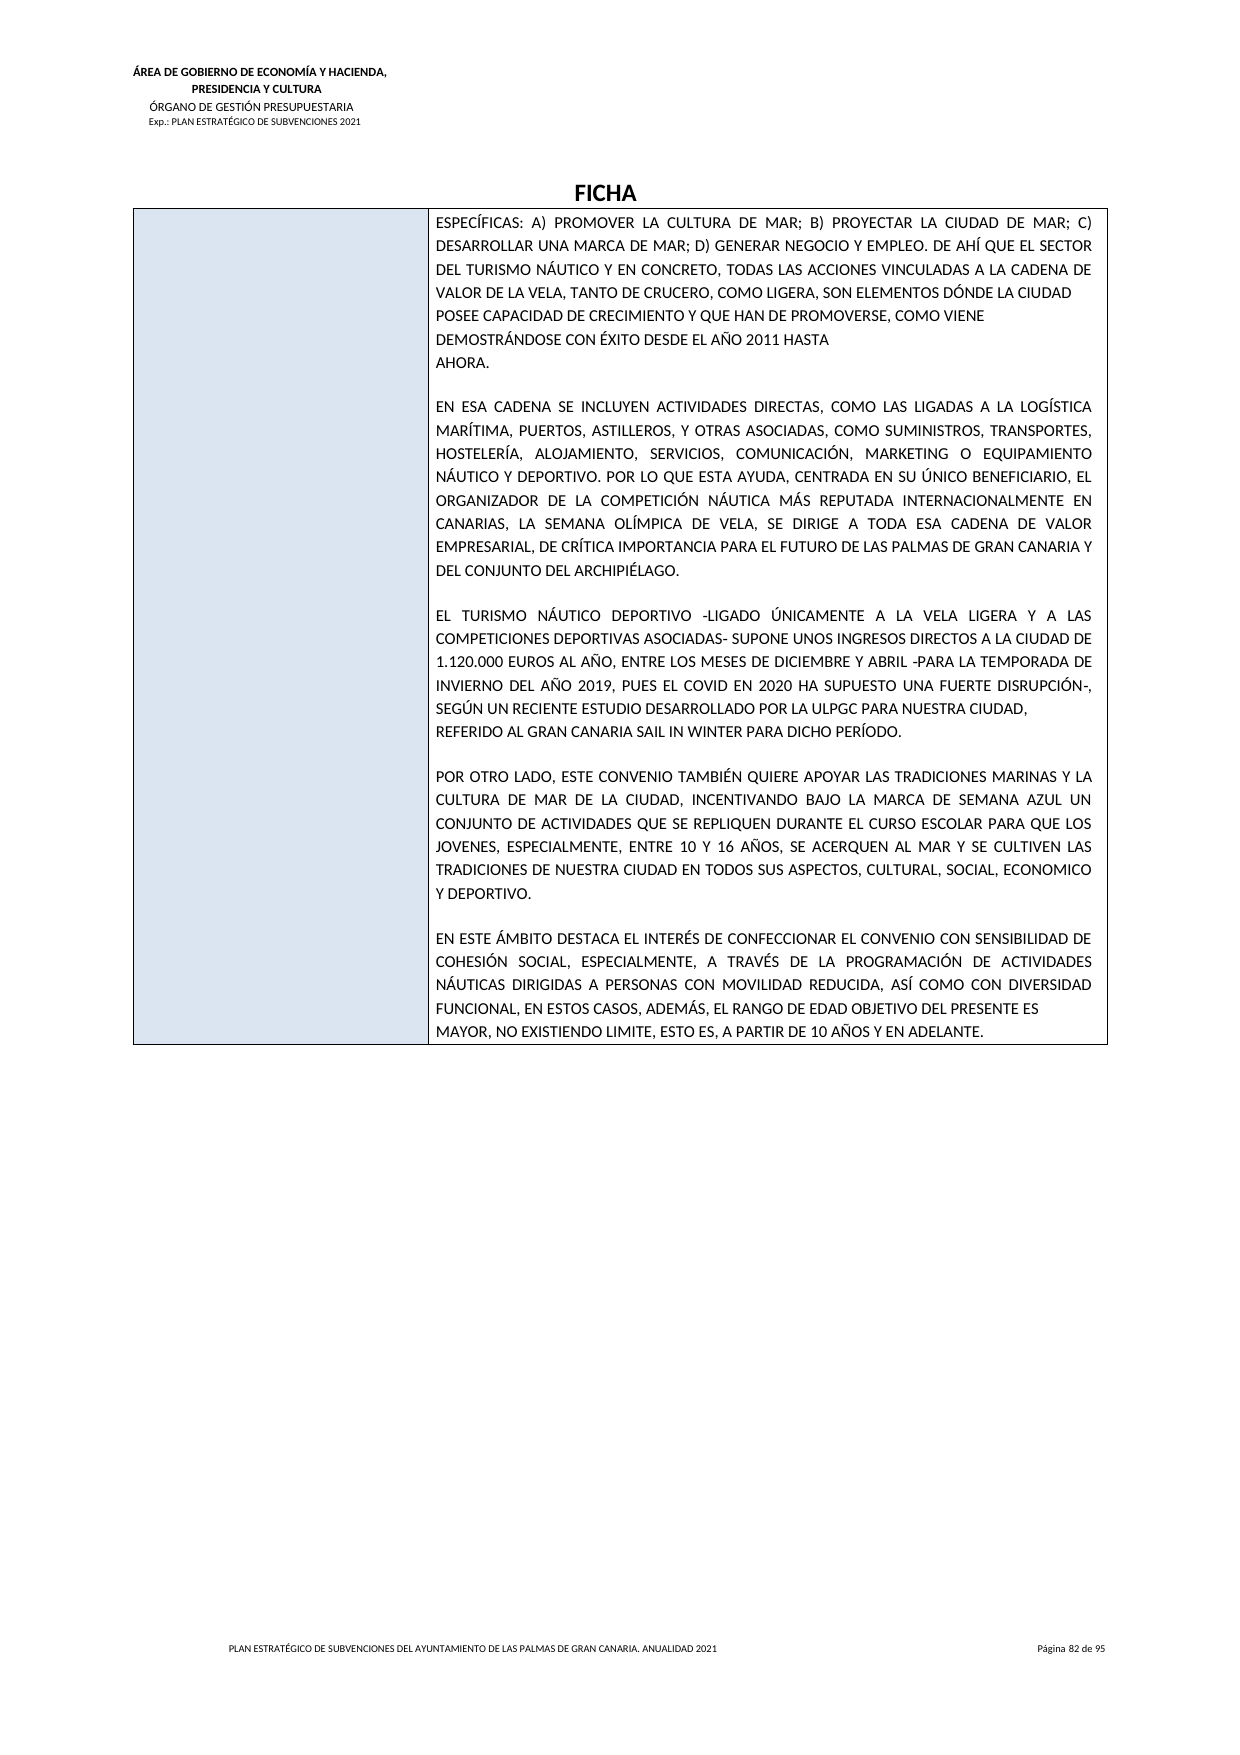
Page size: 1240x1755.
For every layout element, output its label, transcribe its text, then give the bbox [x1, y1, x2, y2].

table_cell ESPECÍFICAS: A) PROMOVER LA CULTURA DE MAR; B) PROYECTAR LA CIUDAD DE MAR; C) DESARROLLAR UNA MARCA DE MAR; D) GENERAR NEGOCIO Y EMPLEO. DE AHÍ QUE EL SECTOR DEL TURISMO NÁUTICO Y EN CONCRETO, TODAS LAS ACCIONES VINCULADAS A LA CADENA DE VALOR DE LA VELA, TANTO DE CRUCERO, COMO LIGERA, SON ELEMENTOS DÓNDE LA CIUDAD POSEE CAPACIDAD DE CRECIMIENTO Y QUE HAN DE PROMOVERSE, COMO VIENE DEMOSTRÁNDOSE CON ÉXITO DESDE EL AÑO 2011 HASTA AHORA. EN ESA CADENA SE INCLUYEN ACTIVIDADES DIRECTAS, COMO LAS LIGADAS A LA LOGÍSTICA MARÍTIMA, PUERTOS, ASTILLEROS, Y OTRAS ASOCIADAS, COMO SUMINISTROS, TRANSPORTES, HOSTELERÍA, ALOJAMIENTO, SERVICIOS, COMUNICACIÓN, MARKETING O EQUIPAMIENTO NÁUTICO Y DEPORTIVO. POR LO QUE ESTA AYUDA, CENTRADA EN SU ÚNICO BENEFICIARIO, EL ORGANIZADOR DE LA COMPETICIÓN NÁUTICA MÁS REPUTADA INTERNACIONALMENTE EN CANARIAS, LA SEMANA OLÍMPICA DE VELA, SE DIRIGE A TODA ESA CADENA DE VALOR EMPRESARIAL, DE CRÍTICA IMPORTANCIA PARA EL FUTURO DE LAS PALMAS DE GRAN CANARIA Y DEL CONJUNTO DEL ARCHIPIÉLAGO. EL TURISMO NÁUTICO DEPORTIVO ‐LIGADO ÚNICAMENTE A LA VELA LIGERA Y A LAS COMPETICIONES DEPORTIVAS ASOCIADAS‐ SUPONE UNOS INGRESOS DIRECTOS A LA CIUDAD DE 1.120.000 EUROS AL AÑO, ENTRE LOS MESES DE DICIEMBRE Y ABRIL ‐PARA LA TEMPORADA DE INVIERNO DEL AÑO 2019, PUES EL COVID EN 2020 HA SUPUESTO UNA FUERTE DISRUPCIÓN‐, SEGÚN UN RECIENTE ESTUDIO DESARROLLADO POR LA ULPGC PARA NUESTRA CIUDAD, REFERIDO AL GRAN CANARIA SAIL IN WINTER PARA DICHO PERÍODO. POR OTRO LADO, ESTE CONVENIO TAMBIÉN QUIERE APOYAR LAS TRADICIONES MARINAS Y LA CULTURA DE MAR DE LA CIUDAD, INCENTIVANDO BAJO LA MARCA DE SEMANA AZUL UN CONJUNTO DE ACTIVIDADES QUE SE REPLIQUEN DURANTE EL CURSO ESCOLAR PARA QUE LOS JOVENES, ESPECIALMENTE, ENTRE 10 Y 16 AÑOS, SE ACERQUEN AL MAR Y SE CULTIVEN LAS TRADICIONES DE NUESTRA CIUDAD EN TODOS SUS ASPECTOS, CULTURAL, SOCIAL, ECONOMICO Y DEPORTIVO. EN ESTE ÁMBITO DESTACA EL INTERÉS DE CONFECCIONAR EL CONVENIO CON SENSIBILIDAD DE COHESIÓN SOCIAL, ESPECIALMENTE, A TRAVÉS DE LA PROGRAMACIÓN DE ACTIVIDADES NÁUTICAS DIRIGIDAS A PERSONAS CON MOVILIDAD REDUCIDA, ASÍ COMO CON DIVERSIDAD FUNCIONAL, EN ESTOS CASOS, ADEMÁS, EL RANGO DE EDAD OBJETIVO DEL PRESENTE ES MAYOR, NO EXISTIENDO LIMITE, ESTO ES, A PARTIR DE 10 AÑOS Y EN ADELANTE. [429, 209, 1107, 1044]
table_cell [134, 209, 428, 1044]
